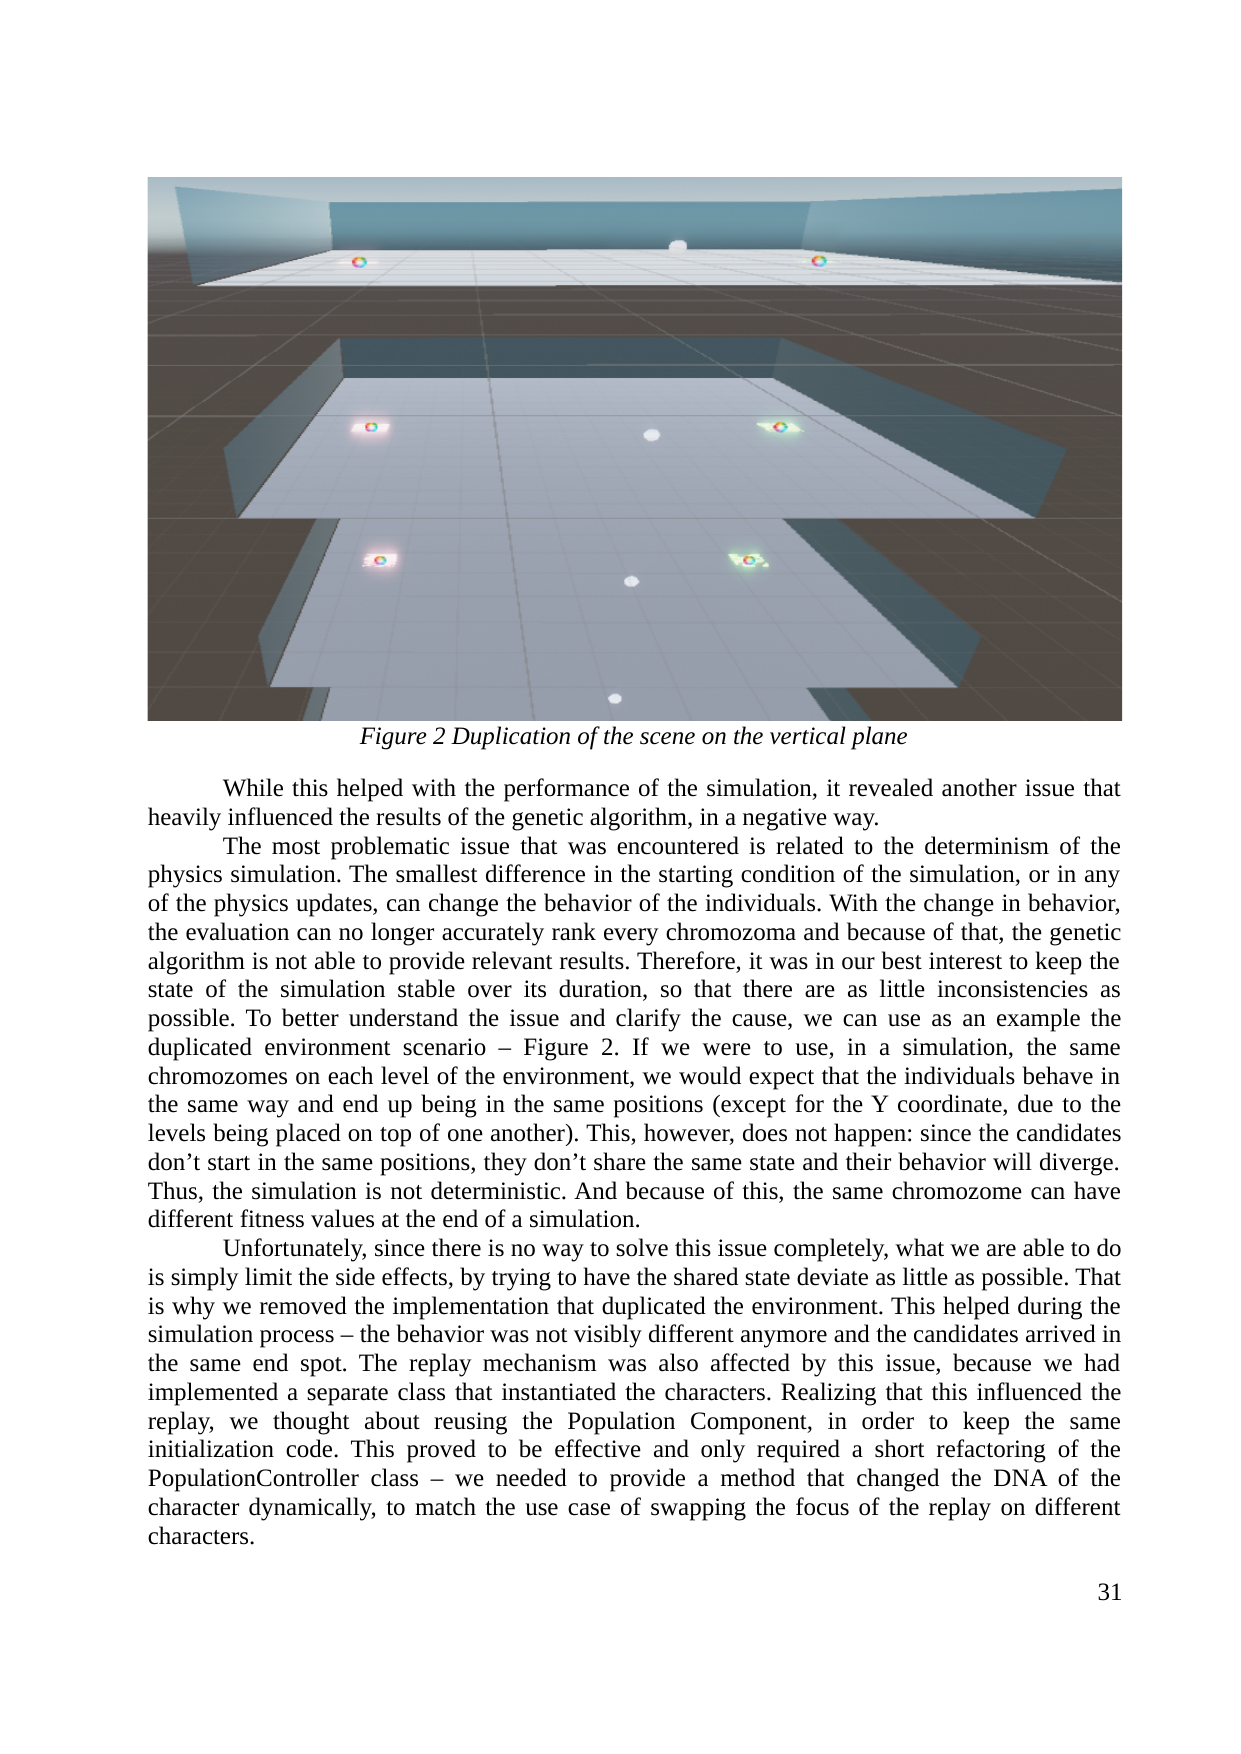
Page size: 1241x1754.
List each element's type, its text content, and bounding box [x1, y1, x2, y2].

text Figure 2 Duplication of the scene on the vertical plane [148, 721, 1122, 749]
text While this helped with the performance of the simulation, it revealed another issue that heavily influenced the results of the genetic algorithm, in a negative way. [148, 773, 1122, 831]
text Unfortunately, since there is no way to solve this issue completely, what we are able to do is simply limit the side effects, by trying to have the shared state deviate as little as possible. That is why we removed the implementation that duplicated the environment. This helped during the simulation process – the behavior was not visibly different anymore and the candidates arrived in the same end spot. The replay mechanism was also affected by this issue, because we had implemented a separate class that instantiated the characters. Realizing that this influenced the replay, we thought about reusing the Population Component, in order to keep the same initialization code. This proved to be effective and only required a short refactoring of the PopulationController class – we needed to provide a method that changed the DNA of the character dynamically, to match the use case of swapping the focus of the replay on different characters. [148, 1233, 1122, 1549]
text The most problematic issue that was encountered is related to the determinism of the physics simulation. The smallest difference in the starting condition of the simulation, or in any of the physics updates, can change the behavior of the individuals. With the change in behavior, the evaluation can no longer accurately rank every chromozoma and because of that, the genetic algorithm is not able to provide relevant results. Therefore, it was in our best interest to keep the state of the simulation stable over its duration, so that there are as little inconsistencies as possible. To better understand the issue and clarify the cause, we can use as an example the duplicated environment scenario – Figure 2. If we were to use, in a simulation, the same chromozomes on each level of the environment, we would expect that the individuals behave in the same way and end up being in the same positions (except for the Y coordinate, due to the levels being placed on top of one another). This, however, does not happen: since the candidates don’t start in the same positions, they don’t share the same state and their behavior will diverge. Thus, the simulation is not deterministic. And because of this, the same chromozome can have different fitness values at the end of a simulation. [148, 831, 1122, 1233]
